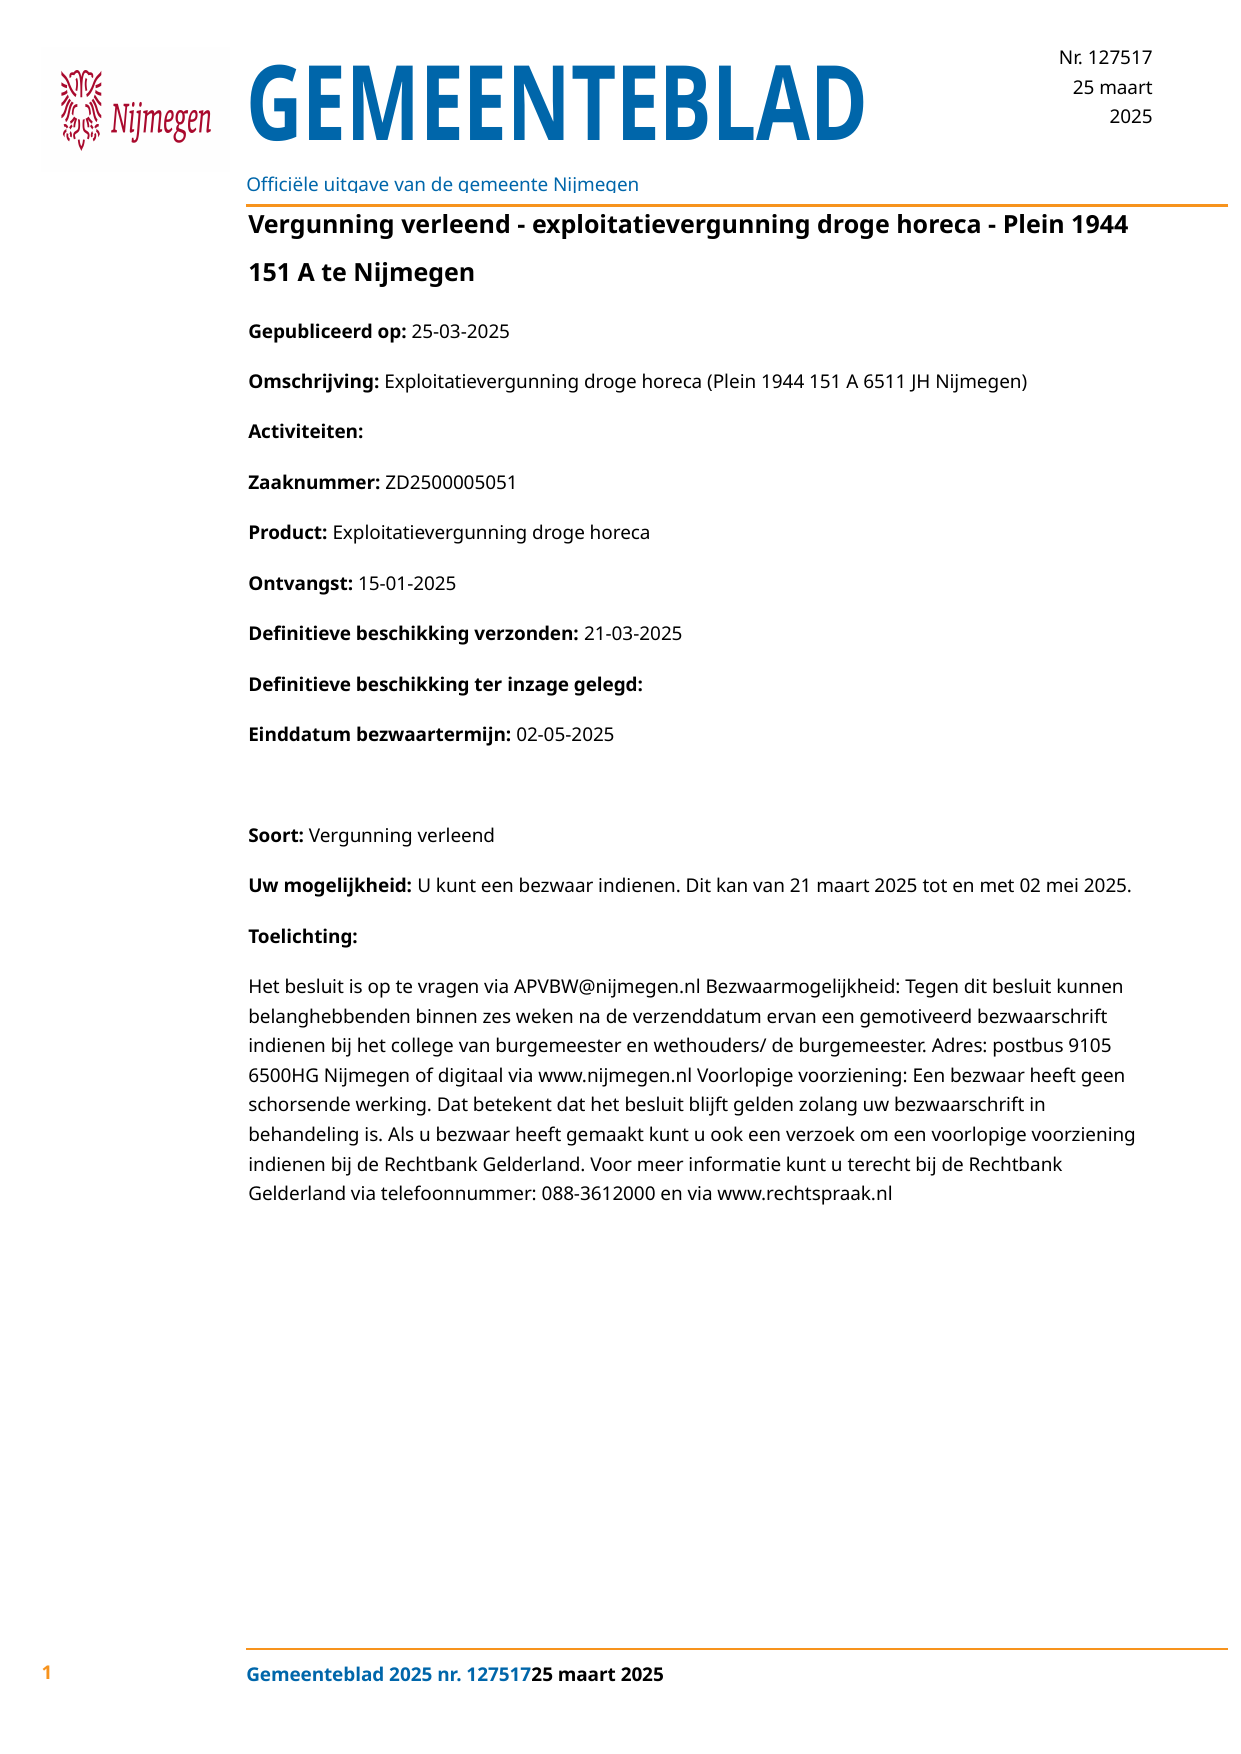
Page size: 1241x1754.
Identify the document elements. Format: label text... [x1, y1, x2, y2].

text Ontvangst: 15-01-2025 [248, 570, 1152, 596]
text Uw mogelijkheid: U kunt een bezwaar indienen. Dit kan van 21 maart 2025 tot en met 02 mei 2025. [248, 872, 1152, 898]
picture [41, 47, 231, 172]
text Definitieve beschikking ter inzage gelegd: [248, 671, 1152, 697]
text Het besluit is op te vragen via APVBW@nijmegen.nl Bezwaarmogelijkheid: Tegen dit besluit kunnen belanghebbenden binnen zes weken na de verzenddatum ervan een gemotiveerd bezwaarschrift indienen bij het college van burgemeester en wethouders/ de burgemeester. Adres: postbus 9105 6500HG Nijmegen of digitaal via www.nijmegen.nl Voorlopige voorziening: Een bezwaar heeft geen schorsende werking. Dat betekent dat het besluit blijft gelden zolang uw bezwaarschrift in behandeling is. Als u bezwaar heeft gemaakt kunt u ook een verzoek om een voorlopige voorziening indienen bij de Rechtbank Gelderland. Voor meer informatie kunt u terecht bij de Rechtbank Gelderland via telefoonnummer: 088-3612000 en via www.rechtspraak.nl [248, 973, 1152, 1206]
text Zaaknummer: ZD2500005051 [248, 469, 1152, 495]
text Definitieve beschikking verzonden: 21-03-2025 [248, 620, 1152, 646]
text Product: Exploitatievergunning droge horeca [248, 519, 1152, 545]
text Activiteiten: [248, 419, 1152, 444]
text Omschrijving: Exploitatievergunning droge horeca (Plein 1944 151 A 6511 JH Nijmegen) [248, 368, 1152, 394]
text Toelichting: [248, 923, 1152, 949]
text Einddatum bezwaartermijn: 02-05-2025 [248, 721, 1152, 747]
text Soort: Vergunning verleend [248, 822, 1152, 848]
text Gepubliceerd op: 25-03-2025 [248, 318, 1152, 344]
text Vergunning verleend - exploitatievergunning droge horeca - Plein 1944 151 A te Nijmegen [248, 207, 1152, 288]
